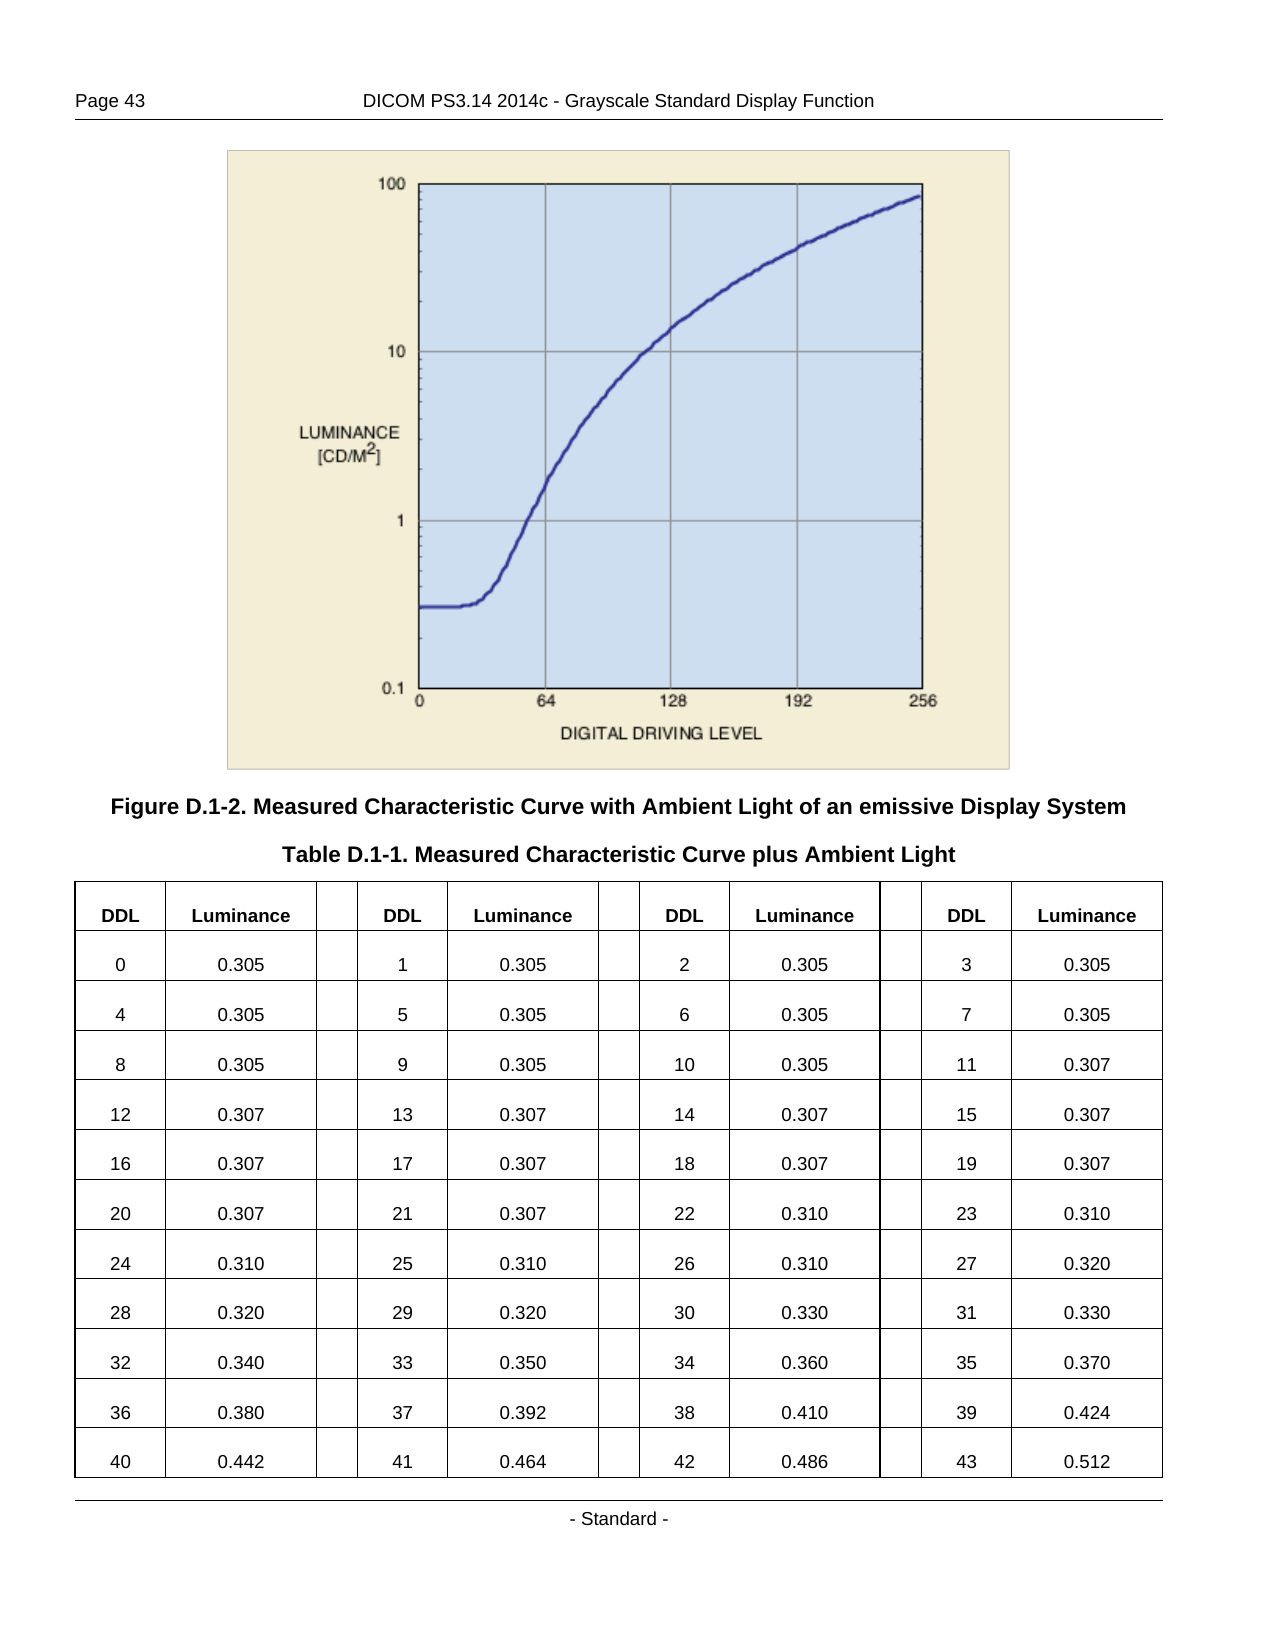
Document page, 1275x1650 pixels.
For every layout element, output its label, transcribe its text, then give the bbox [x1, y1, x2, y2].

table_header [599, 882, 639, 930]
table_cell 24 [76, 1230, 165, 1278]
table_cell 0.307 [166, 1180, 316, 1228]
table_cell [599, 1080, 639, 1129]
table_cell 8 [76, 1031, 165, 1079]
table_cell [881, 931, 921, 980]
table_cell 27 [922, 1230, 1011, 1278]
table_cell [599, 1230, 639, 1278]
table_cell [881, 1379, 921, 1427]
table_cell 0.320 [166, 1279, 316, 1328]
table_cell 0.320 [1012, 1230, 1162, 1278]
table_cell 12 [76, 1080, 165, 1129]
table_cell 14 [640, 1080, 729, 1129]
table_cell 0.424 [1012, 1379, 1162, 1427]
table_cell 3 [922, 931, 1011, 980]
text Table D.1-1. Measured Characteristic Curve plus Ambient Light [75, 841, 1162, 867]
table_cell 0.307 [1012, 1080, 1162, 1129]
table_cell [317, 1080, 357, 1129]
table_cell 39 [922, 1379, 1011, 1427]
table_cell 0.307 [1012, 1130, 1162, 1179]
table_cell 28 [76, 1279, 165, 1328]
table_cell [881, 1130, 921, 1179]
table_cell 37 [358, 1379, 447, 1427]
table_cell [599, 1130, 639, 1179]
table_cell [317, 1279, 357, 1328]
table_cell [317, 1130, 357, 1179]
table_cell 34 [640, 1329, 729, 1377]
table_cell 32 [76, 1329, 165, 1377]
table_cell 16 [76, 1130, 165, 1179]
table_cell 0.512 [1012, 1428, 1162, 1477]
table_header Luminance [166, 882, 316, 930]
table_header DDL [76, 882, 165, 930]
table_cell 0.330 [730, 1279, 879, 1328]
table_cell 0.370 [1012, 1329, 1162, 1377]
table_header DDL [922, 882, 1011, 930]
table_cell [599, 1031, 639, 1079]
table_cell 21 [358, 1180, 447, 1228]
table_cell 6 [640, 981, 729, 1030]
table_cell 2 [640, 931, 729, 980]
table_cell [881, 1080, 921, 1129]
table_cell [881, 1329, 921, 1377]
table_cell 0.307 [166, 1080, 316, 1129]
table_cell 38 [640, 1379, 729, 1427]
table_cell [881, 1230, 921, 1278]
table_cell [317, 1329, 357, 1377]
table_header DDL [640, 882, 729, 930]
table_cell 43 [922, 1428, 1011, 1477]
table_cell 22 [640, 1180, 729, 1228]
table_cell 0.310 [730, 1180, 879, 1228]
table_cell 1 [358, 931, 447, 980]
table_cell [317, 1428, 357, 1477]
table_cell 0.307 [448, 1130, 598, 1179]
table_cell 0.442 [166, 1428, 316, 1477]
table_cell [317, 931, 357, 980]
table_cell [599, 1180, 639, 1228]
table_cell 7 [922, 981, 1011, 1030]
table_cell 0.305 [166, 931, 316, 980]
table_header Luminance [1012, 882, 1162, 930]
table_cell 29 [358, 1279, 447, 1328]
table_cell 11 [922, 1031, 1011, 1079]
table_cell 0.305 [730, 1031, 879, 1079]
table_cell [881, 1180, 921, 1228]
table_cell [599, 1279, 639, 1328]
table_cell 0.320 [448, 1279, 598, 1328]
table_cell 4 [76, 981, 165, 1030]
table_cell [881, 1428, 921, 1477]
table_cell 0.305 [448, 981, 598, 1030]
table_cell 23 [922, 1180, 1011, 1228]
table_cell 0.310 [1012, 1180, 1162, 1228]
table_cell 0.305 [448, 931, 598, 980]
table_cell 0.307 [730, 1130, 879, 1179]
table_header [881, 882, 921, 930]
table_cell 15 [922, 1080, 1011, 1129]
table_cell 41 [358, 1428, 447, 1477]
table_cell 0.310 [730, 1230, 879, 1278]
table_cell 0.305 [166, 981, 316, 1030]
picture [226, 150, 1011, 771]
table_cell 40 [76, 1428, 165, 1477]
table_header [317, 882, 357, 930]
table_cell [599, 981, 639, 1030]
table_cell [881, 981, 921, 1030]
table_cell 0.307 [166, 1130, 316, 1179]
table_cell [317, 1230, 357, 1278]
table_cell 35 [922, 1329, 1011, 1377]
table_cell [317, 1031, 357, 1079]
table_cell 0.305 [448, 1031, 598, 1079]
table_cell 17 [358, 1130, 447, 1179]
table_cell [317, 1379, 357, 1427]
table_cell 0.305 [730, 931, 879, 980]
table_header DDL [358, 882, 447, 930]
table_cell 0.310 [166, 1230, 316, 1278]
table_cell [881, 1031, 921, 1079]
table_cell [317, 981, 357, 1030]
table_cell 0.307 [448, 1080, 598, 1129]
table_cell 33 [358, 1329, 447, 1377]
text Figure D.1-2. Measured Characteristic Curve with Ambient Light of an emissive Display System [75, 793, 1162, 819]
table_cell 0.340 [166, 1329, 316, 1377]
table_cell 0.310 [448, 1230, 598, 1278]
table_cell 10 [640, 1031, 729, 1079]
table_cell 30 [640, 1279, 729, 1328]
table_cell 0.307 [730, 1080, 879, 1129]
table_cell 31 [922, 1279, 1011, 1328]
table_cell [317, 1180, 357, 1228]
table_cell [599, 931, 639, 980]
table_cell [599, 1428, 639, 1477]
table_cell [599, 1329, 639, 1377]
table_cell 0.307 [448, 1180, 598, 1228]
table_cell 18 [640, 1130, 729, 1179]
table_cell 0 [76, 931, 165, 980]
table_cell 0.392 [448, 1379, 598, 1427]
table_cell 13 [358, 1080, 447, 1129]
table_cell [599, 1379, 639, 1427]
table_cell 0.330 [1012, 1279, 1162, 1328]
table_header Luminance [448, 882, 598, 930]
table_cell 9 [358, 1031, 447, 1079]
table_cell 42 [640, 1428, 729, 1477]
table_cell 0.305 [166, 1031, 316, 1079]
table_cell 0.410 [730, 1379, 879, 1427]
table_cell 36 [76, 1379, 165, 1427]
table_cell 20 [76, 1180, 165, 1228]
table_cell 0.350 [448, 1329, 598, 1377]
table_cell 0.464 [448, 1428, 598, 1477]
table_cell 5 [358, 981, 447, 1030]
table_header Luminance [730, 882, 879, 930]
table_cell 0.305 [730, 981, 879, 1030]
table_cell 26 [640, 1230, 729, 1278]
table_cell 0.305 [1012, 931, 1162, 980]
table_cell 0.380 [166, 1379, 316, 1427]
table_cell 0.307 [1012, 1031, 1162, 1079]
table_cell 0.360 [730, 1329, 879, 1377]
table_cell 19 [922, 1130, 1011, 1179]
table_cell 25 [358, 1230, 447, 1278]
table_cell 0.305 [1012, 981, 1162, 1030]
table_cell [881, 1279, 921, 1328]
table_cell 0.486 [730, 1428, 879, 1477]
